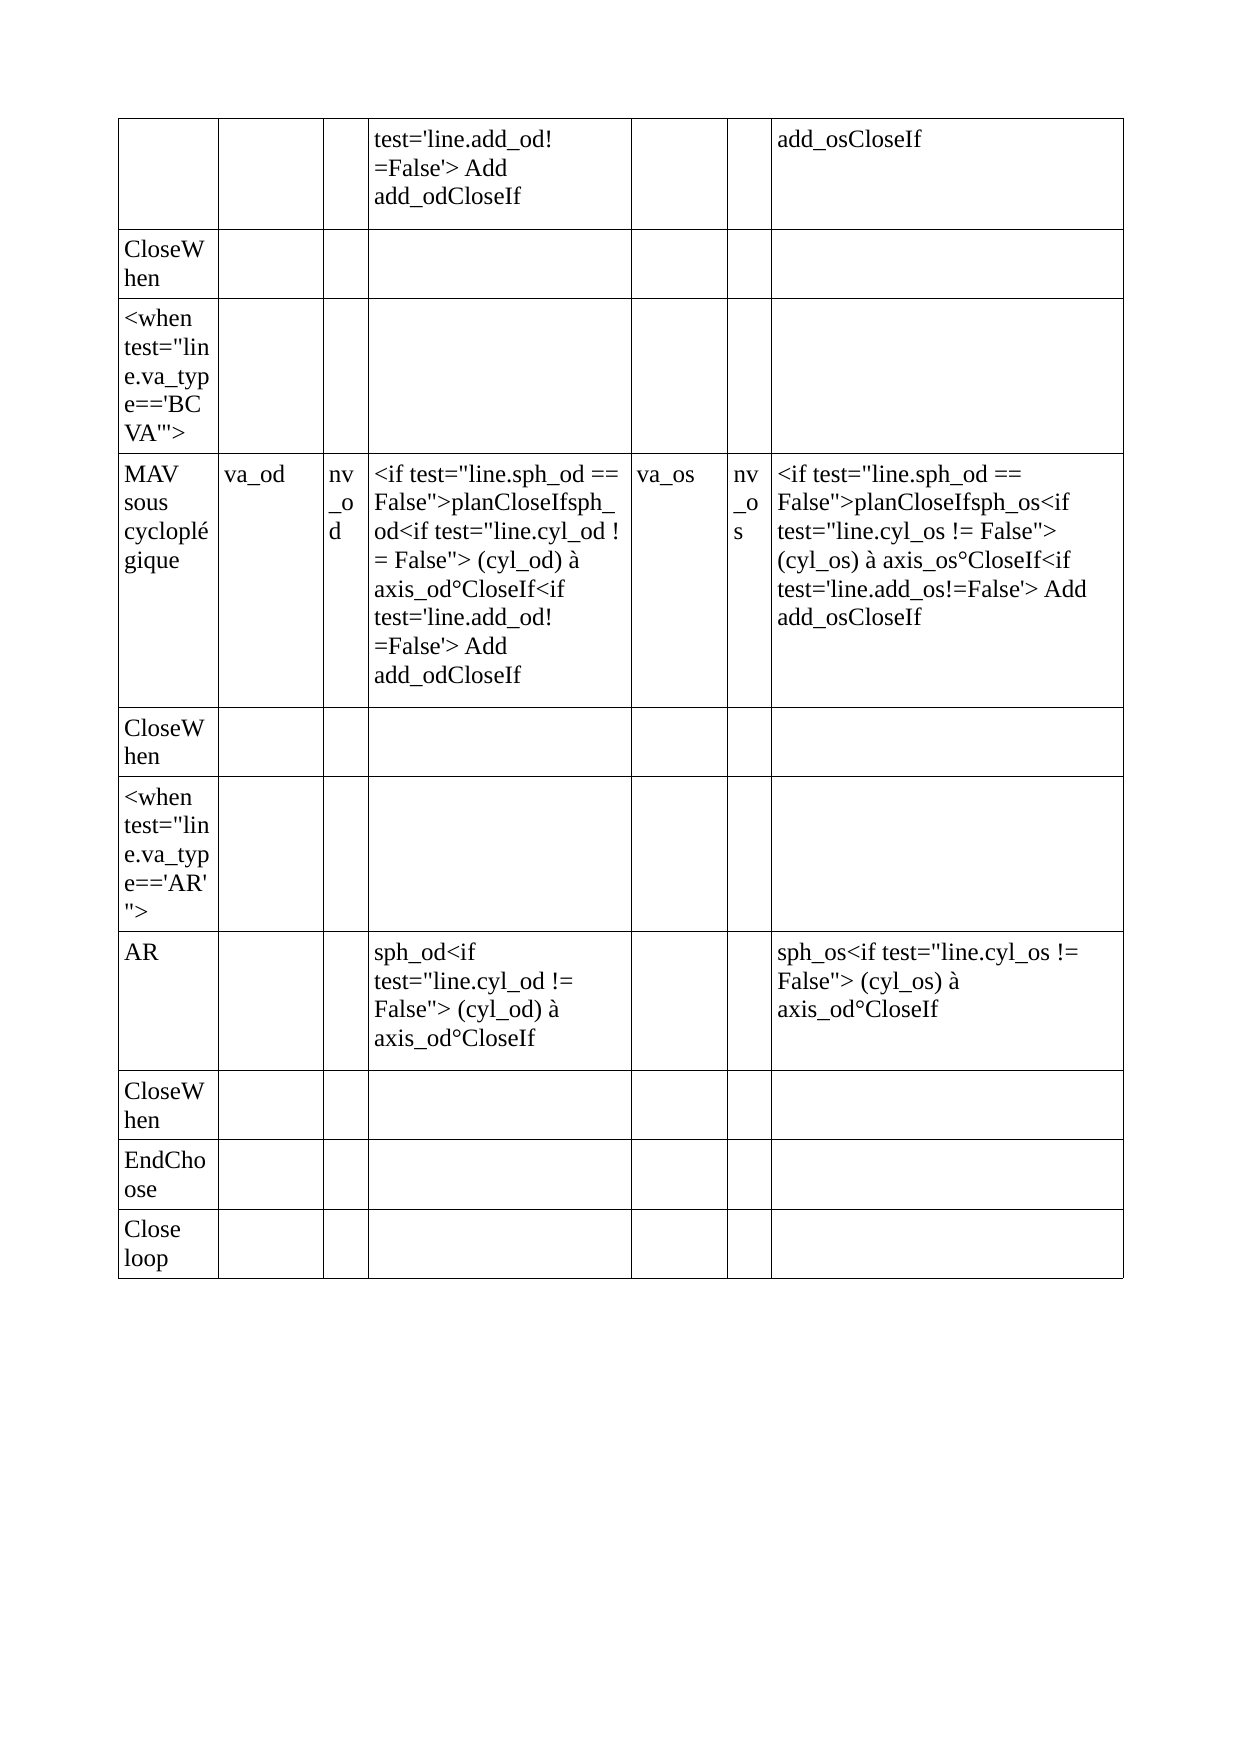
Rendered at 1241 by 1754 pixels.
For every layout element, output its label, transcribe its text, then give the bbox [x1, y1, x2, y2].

table_cell [632, 1140, 727, 1208]
table_cell [632, 1210, 727, 1277]
table_cell [728, 708, 771, 776]
table_cell [219, 777, 323, 931]
table_cell va_os [632, 454, 727, 707]
table_cell [369, 230, 631, 297]
table_cell [632, 119, 727, 228]
table_cell sph_os<if test="line.cyl_os != False"> (cyl_os) à axis_od°CloseIf [772, 932, 1123, 1070]
table_cell [772, 708, 1123, 776]
table_cell test='line.add_od!=False'> Add add_odCloseIf [369, 119, 631, 228]
table_cell <when test="line.va_type=='BCVA'"> [119, 299, 218, 453]
table_cell [324, 119, 368, 228]
table_cell [219, 119, 323, 228]
table_cell [219, 932, 323, 1070]
table_cell [772, 299, 1123, 453]
table_cell [728, 777, 771, 931]
table_cell sph_od<if test="line.cyl_od != False"> (cyl_od) à axis_od°CloseIf [369, 932, 631, 1070]
table_cell <when test="line.va_type=='AR'"> [119, 777, 218, 931]
table_cell [369, 777, 631, 931]
table_cell [324, 1071, 368, 1139]
table_cell [324, 708, 368, 776]
table_cell [632, 932, 727, 1070]
table_cell [369, 1140, 631, 1208]
table_cell <if test="line.sph_od == False">planCloseIfsph_os<if test="line.cyl_os != False"> (cyl_os) à axis_os°CloseIf<if test='line.add_os!=False'> Add add_osCloseIf [772, 454, 1123, 707]
table_cell AR [119, 932, 218, 1070]
table_cell [324, 1140, 368, 1208]
table_cell [772, 230, 1123, 297]
table_cell [219, 299, 323, 453]
table_cell nv_os [728, 454, 771, 707]
table_cell [728, 230, 771, 297]
table_cell [219, 1210, 323, 1277]
table_cell EndChoose [119, 1140, 218, 1208]
table_cell Close loop [119, 1210, 218, 1277]
table_cell [728, 932, 771, 1070]
table_cell CloseWhen [119, 230, 218, 297]
table_cell [632, 1071, 727, 1139]
table_cell CloseWhen [119, 708, 218, 776]
table_cell [728, 1140, 771, 1208]
table_cell [772, 1210, 1123, 1277]
table_cell [324, 777, 368, 931]
table_cell [219, 1140, 323, 1208]
table_cell [772, 777, 1123, 931]
table_cell [324, 1210, 368, 1277]
table_cell [632, 230, 727, 297]
table_cell MAV sous cycloplégique [119, 454, 218, 707]
table_cell CloseWhen [119, 1071, 218, 1139]
table_cell [728, 299, 771, 453]
table_cell [219, 1071, 323, 1139]
table_cell [219, 708, 323, 776]
table_cell [632, 708, 727, 776]
table_cell [324, 932, 368, 1070]
table_cell [728, 1071, 771, 1139]
table_cell [772, 1140, 1123, 1208]
table_cell [324, 230, 368, 297]
table_cell [632, 299, 727, 453]
table_cell [324, 299, 368, 453]
table_cell [772, 1071, 1123, 1139]
table_cell va_od [219, 454, 323, 707]
table_cell [369, 1071, 631, 1139]
table_cell [119, 119, 218, 228]
table_cell [369, 708, 631, 776]
table_cell [369, 299, 631, 453]
table_cell [369, 1210, 631, 1277]
table_cell nv_od [324, 454, 368, 707]
table_cell [728, 1210, 771, 1277]
table_cell <if test="line.sph_od == False">planCloseIfsph_od<if test="line.cyl_od != False"> (cyl_od) à axis_od°CloseIf<if test='line.add_od!=False'> Add add_odCloseIf [369, 454, 631, 707]
table_cell [728, 119, 771, 228]
table_cell add_osCloseIf [772, 119, 1123, 228]
table_cell [632, 777, 727, 931]
table_cell [219, 230, 323, 297]
